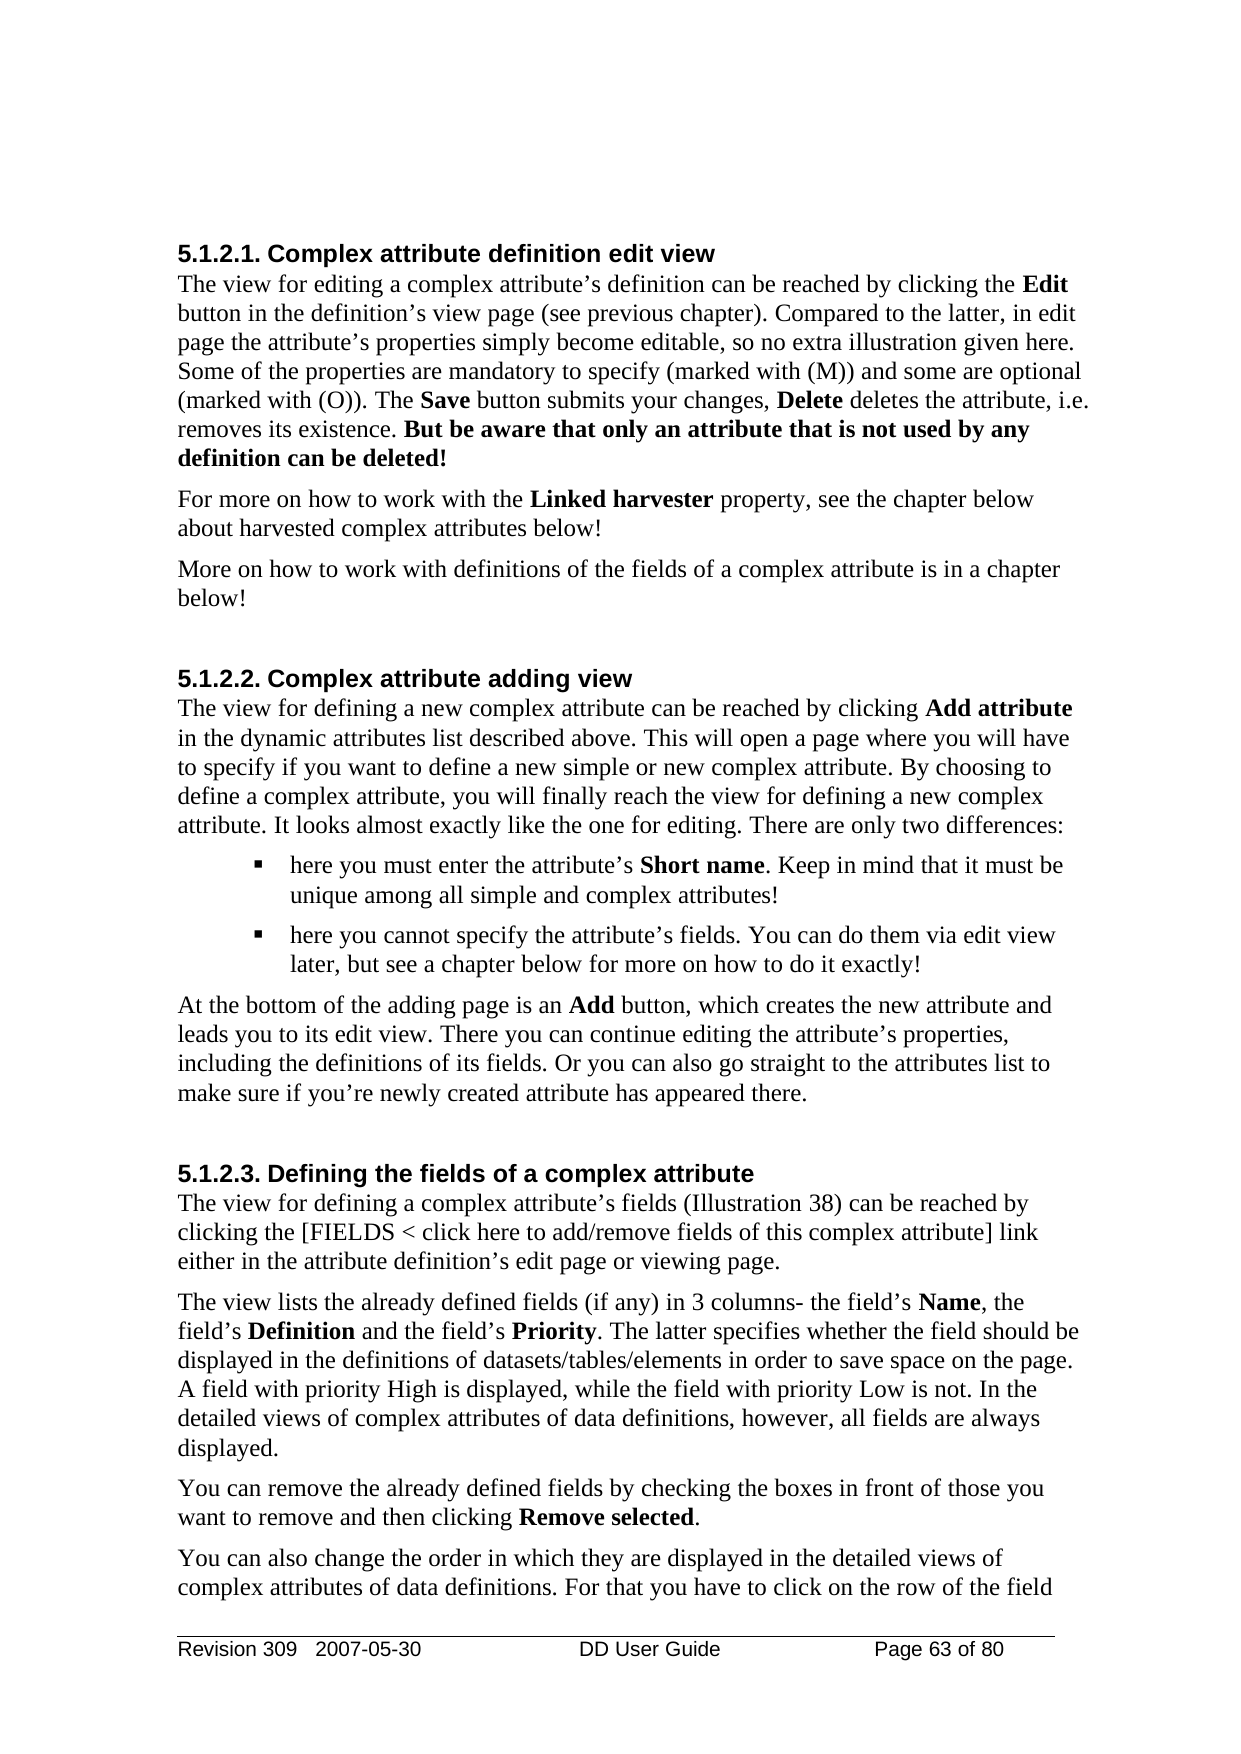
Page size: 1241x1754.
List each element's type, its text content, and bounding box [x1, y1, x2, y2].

text The view for editing a complex attribute’s definition can be reached by clicking the Edit button in the definition’s view page (see previous chapter). Compared to the latter, in edit page the attribute’s properties simply become editable, so no extra illustration given here. Some of the properties are mandatory to specify (marked with (M)) and some are optional (marked with (O)). The Save button submits your changes, Delete deletes the attribute, i.e. removes its existence. But be aware that only an attribute that is not used by any definition can be deleted! [177, 268, 1092, 472]
text More on how to work with definitions of the fields of a complex attribute is in a chapter below! [177, 553, 1092, 612]
text The view lists the already defined fields (if any) in 3 columns- the field’s Name, the field’s Definition and the field’s Priority. The latter specifies whether the field should be displayed in the definitions of datasets/tables/elements in order to save space on the page. A field with priority High is displayed, while the field with priority Low is not. In the detailed views of complex attributes of data definitions, however, all fields are always displayed. [177, 1287, 1092, 1461]
text At the bottom of the adding page is an Add button, which creates the new attribute and leads you to its edit view. There you can continue editing the attribute’s properties, including the definitions of its fields. Or you can also go straight to the attributes list to make sure if you’re newly created attribute has appeared there. [177, 990, 1092, 1106]
text The view for defining a complex attribute’s fields (Illustration 38) can be reached by clicking the [FIELDS < click here to add/remove fields of this complex attribute] link either in the attribute definition’s edit page or viewing page. [177, 1188, 1092, 1275]
list here you must enter the attribute’s Short name. Keep in mind that it must be unique among all simple and complex attributes! [252, 850, 1092, 908]
subtitle Complex attribute definition edit view [177, 239, 1092, 268]
text You can also change the order in which they are displayed in the detailed views of complex attributes of data definitions. For that you have to click on the row of the field [177, 1543, 1092, 1601]
text The view for defining a new complex attribute can be reached by clicking Add attribute in the dynamic attributes list described above. This will open a page where you will have to specify if you want to define a new simple or new complex attribute. By choosing to define a complex attribute, you will finally reach the view for defining a new complex attribute. It looks almost exactly like the one for editing. There are only two differences: [177, 693, 1092, 839]
text You can remove the already defined fields by checking the boxes in front of those you want to remove and then clicking Remove selected. [177, 1473, 1092, 1531]
subtitle Defining the fields of a complex attribute [177, 1159, 1092, 1188]
list here you cannot specify the attribute’s fields. You can do them via edit view later, but see a chapter below for more on how to do it exactly! [252, 920, 1092, 978]
text For more on how to work with the Linked harvester property, see the chapter below about harvested complex attributes below! [177, 484, 1092, 542]
subtitle Complex attribute adding view [177, 664, 1092, 693]
